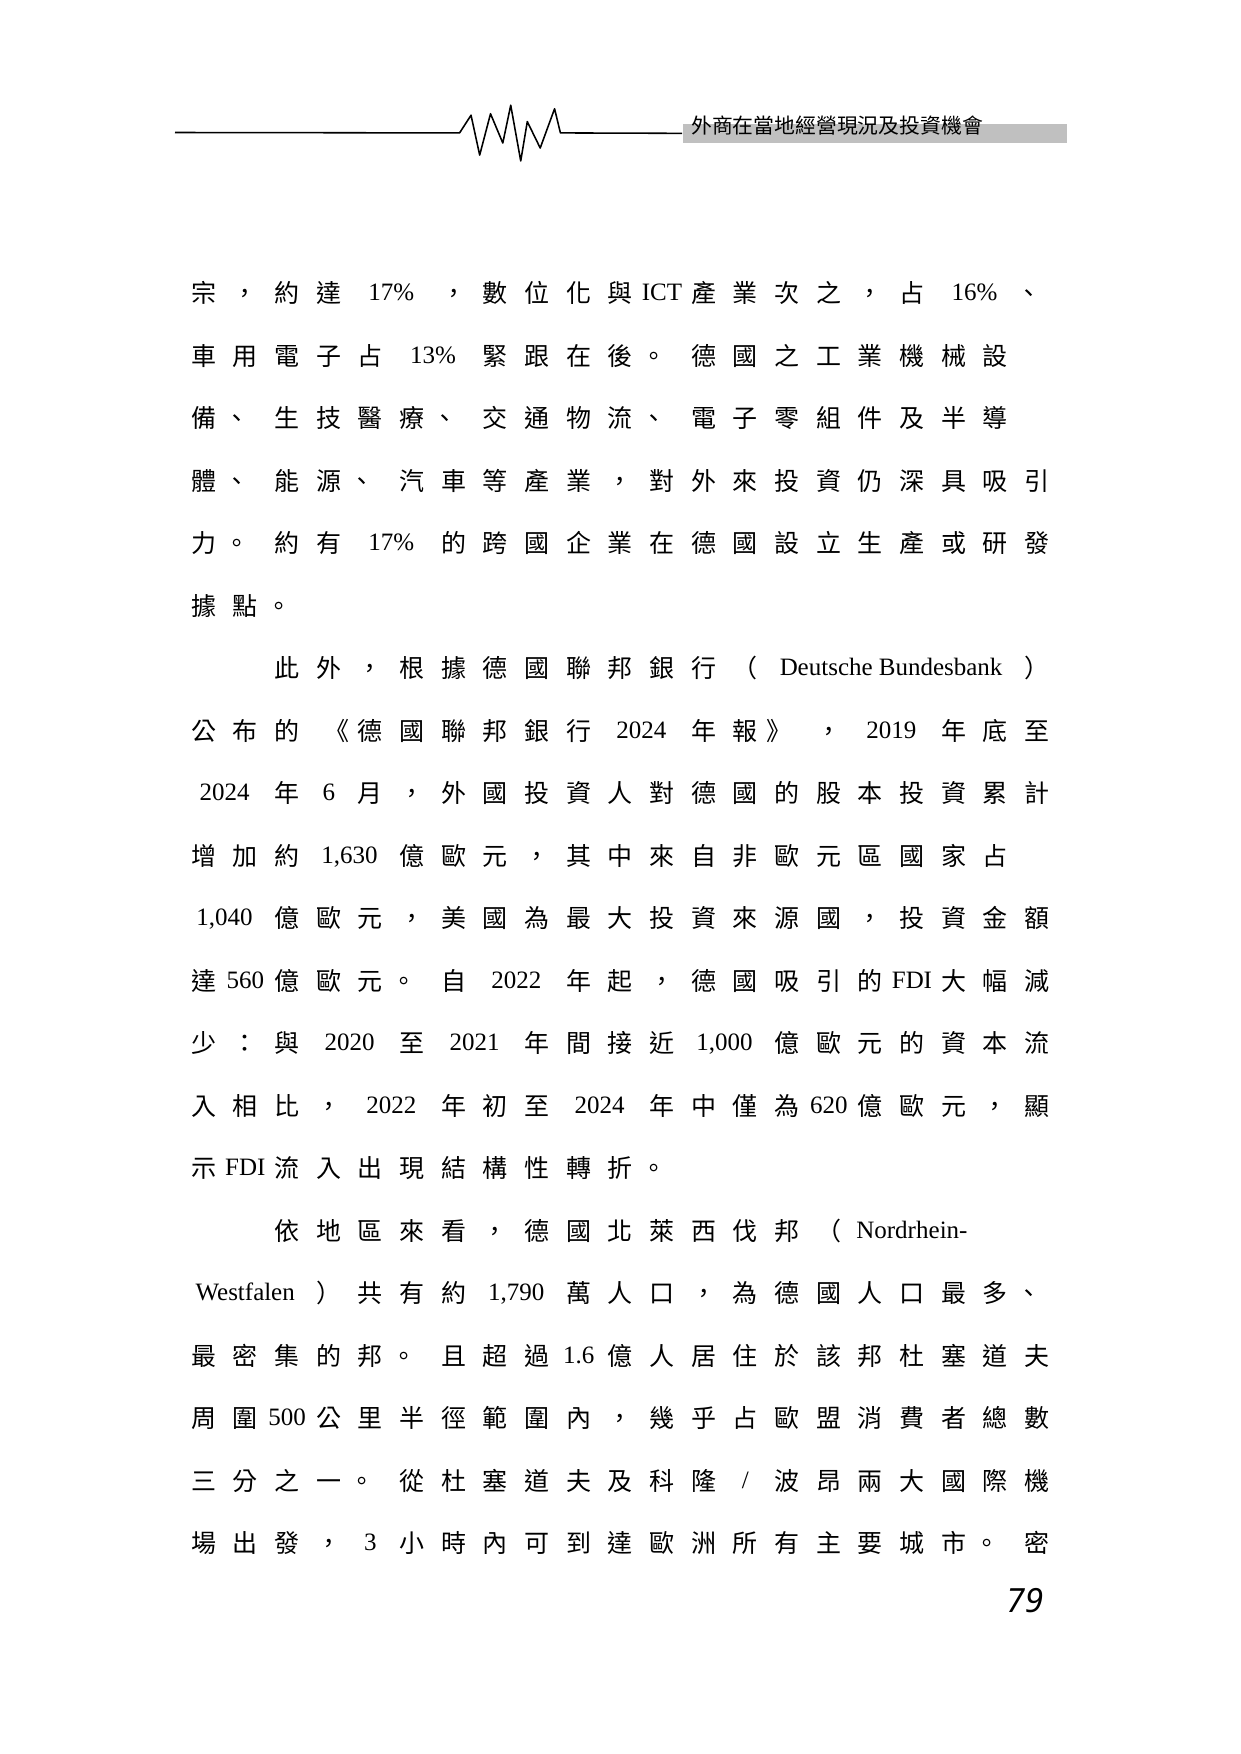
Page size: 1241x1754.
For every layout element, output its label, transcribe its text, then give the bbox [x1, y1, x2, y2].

text 宗，約達17%，數位化與ICT產業次之，占16%、車用電子占13%緊跟在後。德國之工業機械設備、生技醫療、交通物流、電子零組件及半導體、能源、汽車等產業，對外來投資仍深具吸引力。約有17%的跨國企業在德國設立生產或研發據點。 [183, 250, 1058, 625]
text 依地區來看，德國北萊西伐邦（Nordrhein-Westfalen）共有約1,790萬人口，為德國人口最多、最密集的邦。且超過1.6億人居住於該邦杜塞道夫周圍500公里半徑範圍內，幾乎占歐盟消費者總數三分之一。從杜塞道夫及科隆/波昂兩大國際機場出發，3小時內可到達歐洲所有主要城市。密 [183, 1188, 1058, 1563]
text 此外，根據德國聯邦銀行（Deutsche Bundesbank）公布的《德國聯邦銀行2024年報》，2019年底至2024年6月，外國投資人對德國的股本投資累計增加約1,630億歐元，其中來自非歐元區國家占1,040億歐元，美國為最大投資來源國，投資金額達560億歐元。自2022年起，德國吸引的FDI大幅減少：與2020至2021年間接近1,000億歐元的資本流入相比，2022年初至2024年中僅為620億歐元，顯示FDI流入出現結構性轉折。 [183, 625, 1058, 1188]
